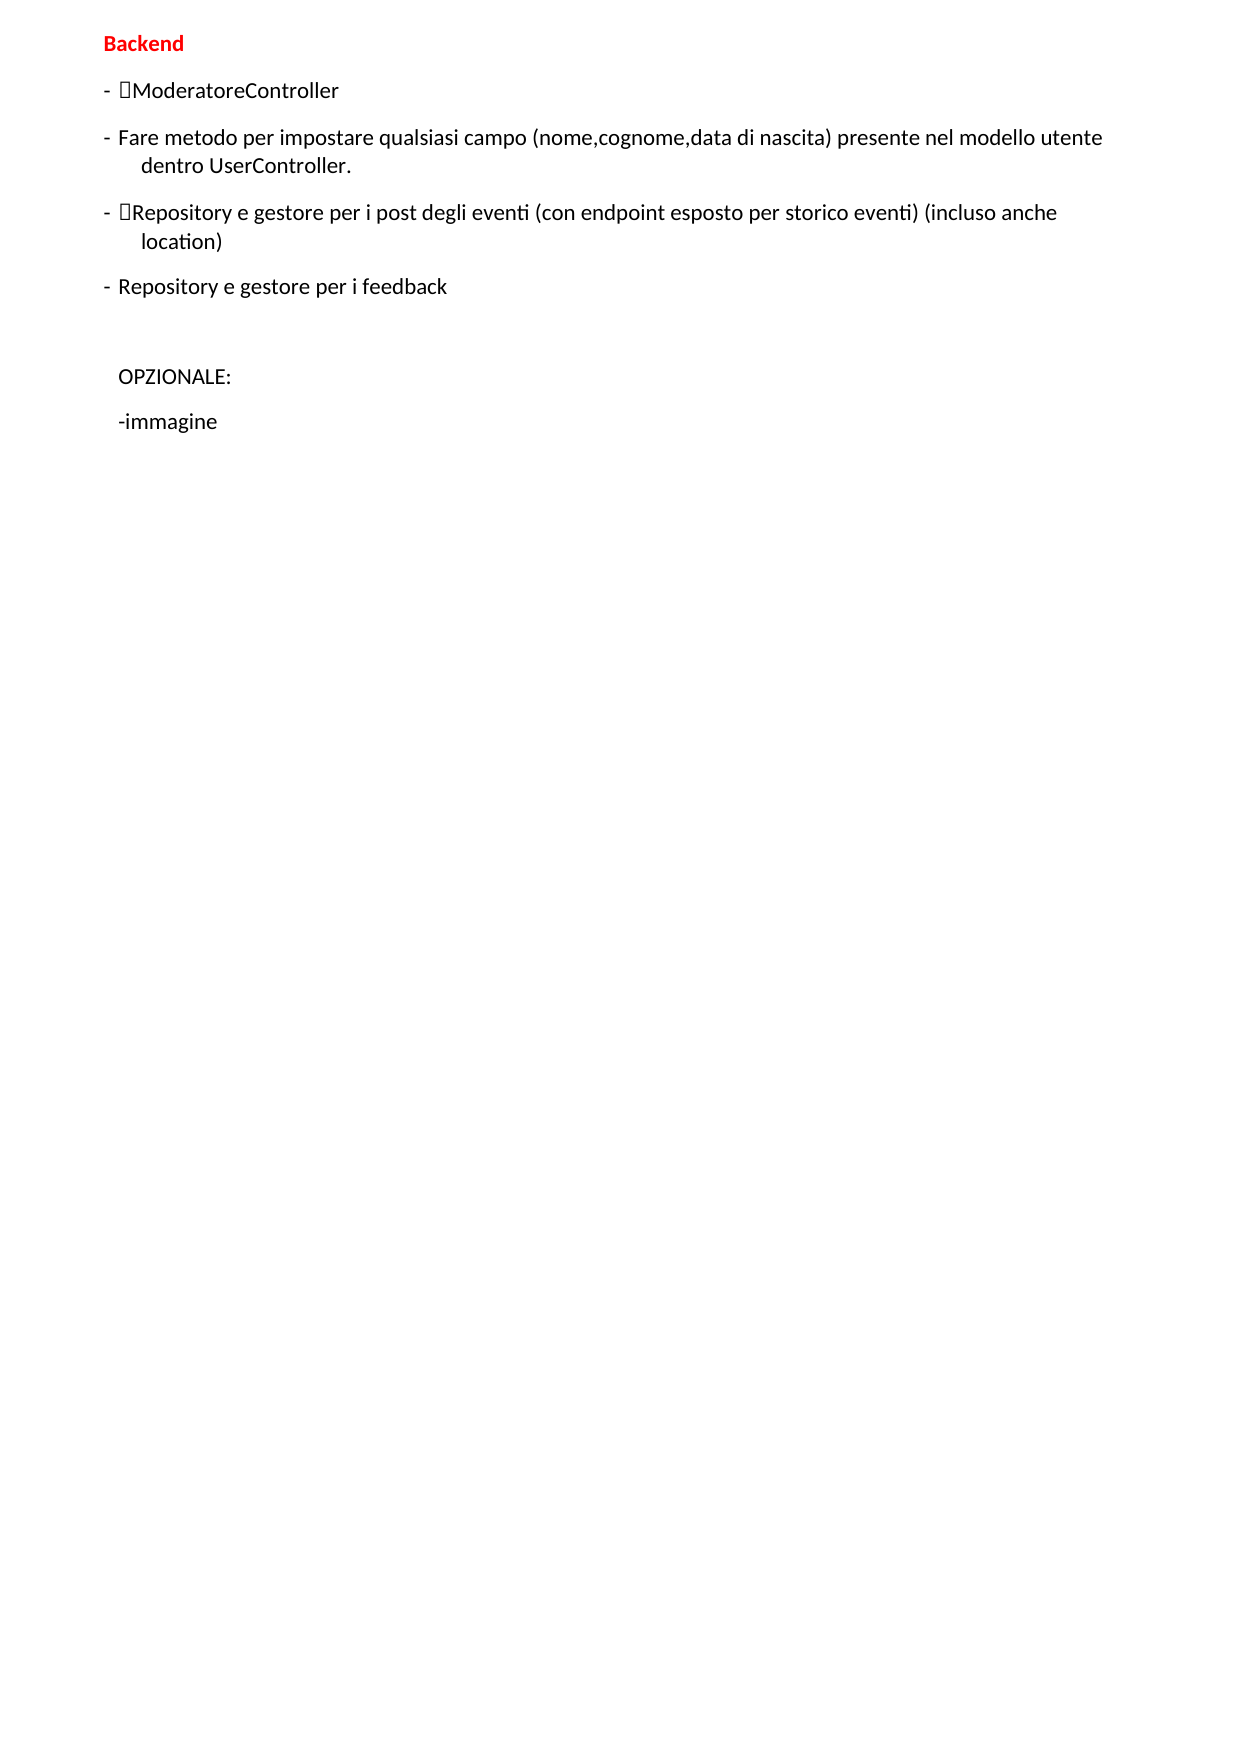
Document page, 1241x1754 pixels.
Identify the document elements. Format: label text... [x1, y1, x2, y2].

list Repository e gestore per i feedback [103, 272, 1122, 300]
list ✅Repository e gestore per i post degli eventi (con endpoint esposto per storico eventi) (incluso anche location) [103, 196, 1122, 255]
list Fare metodo per impostare qualsiasi campo (nome,cognome,data di nascita) presente nel modello utente dentro UserController. [103, 123, 1122, 179]
text Backend [103, 29, 1122, 58]
list ✅ModeratoreController [103, 74, 1122, 106]
text -immagine [118, 407, 1122, 435]
text OPZIONALE: [118, 362, 1122, 390]
